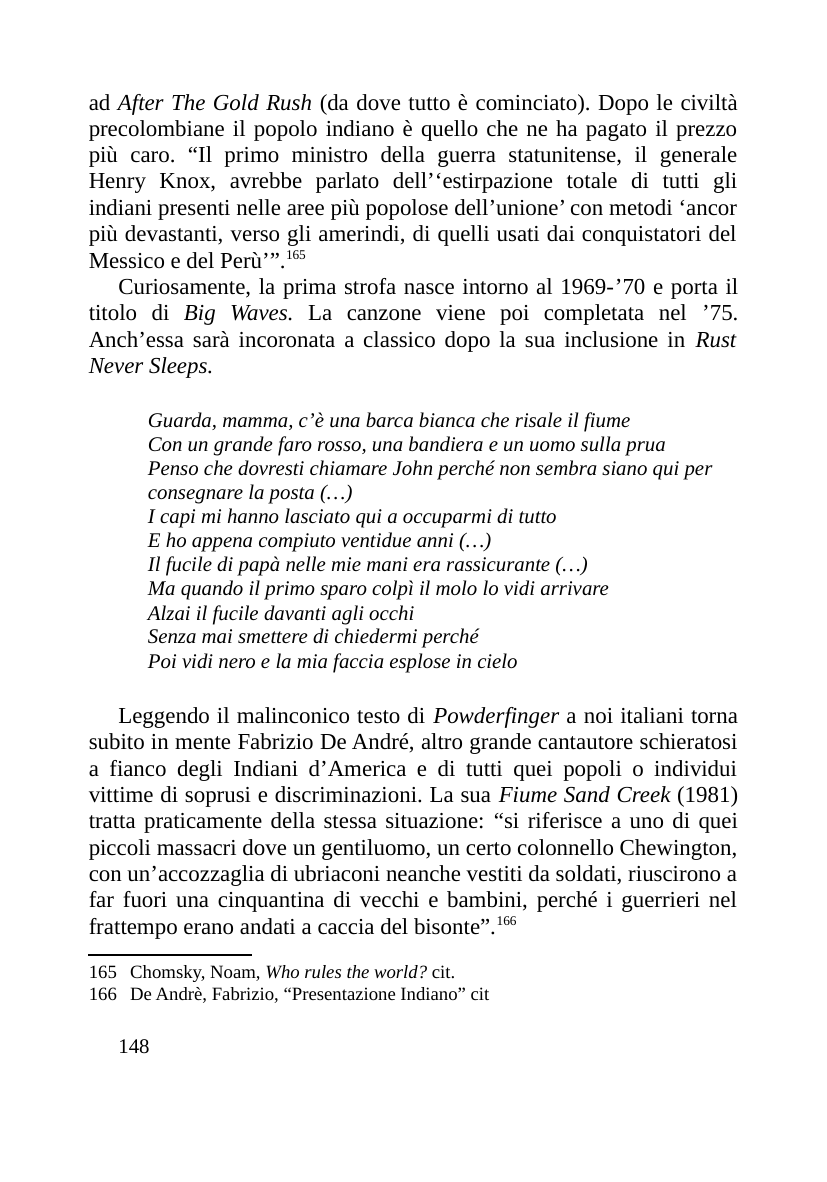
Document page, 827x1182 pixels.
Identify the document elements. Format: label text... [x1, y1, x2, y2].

text Ma quando il primo sparo colpì il molo lo vidi arrivare [88, 576, 738, 600]
text De Andrè, Fabrizio, “Presentazione Indiano” cit [88, 982, 738, 1004]
text Penso che dovresti chiamare John perché non sembra siano qui per [88, 456, 738, 480]
text Curiosamente, la prima strofa nasce intorno al 1969-’70 e porta il titolo di Big Waves. La canzone viene poi completata nel ’75. Anch’essa sarà incoronata a classico dopo la sua inclusione in Rust Never Sleeps. [88, 273, 738, 378]
text Chomsky, Noam, Who rules the world? cit. [88, 961, 738, 982]
text Il fucile di papà nelle mie mani era rassicurante (…) [88, 552, 738, 576]
text Poi vidi nero e la mia faccia esplose in cielo [88, 648, 738, 673]
text Guarda, mamma, c’è una barca bianca che risale il fiume [88, 408, 738, 432]
text Alzai il fucile davanti agli occhi [88, 600, 738, 624]
text E ho appena compiuto ventidue anni (…) [88, 528, 738, 552]
text I capi mi hanno lasciato qui a occuparmi di tutto [88, 504, 738, 528]
text Con un grande faro rosso, una bandiera e un uomo sulla prua [88, 432, 738, 456]
text ad After The Gold Rush (da dove tutto è cominciato). Dopo le civiltà precolombiane il popolo indiano è quello che ne ha pagato il prezzo più caro. “Il primo ministro della guerra statunitense, il generale Henry Knox, avrebbe parlato dell’‘estirpazione totale di tutti gli indiani presenti nelle aree più popolose dell’unione’ con metodi ‘ancor più devastanti, verso gli amerindi, di quelli usati dai conquistatori del Messico e del Perù’”. [88, 88, 738, 273]
text consegnare la posta (…) [88, 480, 738, 504]
text Senza mai smettere di chiedermi perché [88, 624, 738, 648]
text Leggendo il malinconico testo di Powderfinger a noi italiani torna subito in mente Fabrizio De André, altro grande cantautore schieratosi a fianco degli Indiani d’America e di tutti quei popoli o individui vittime di soprusi e discriminazioni. La sua Fiume Sand Creek (1981) tratta praticamente della stessa situazione: “si riferisce a uno di quei piccoli massacri dove un gentiluomo, un certo colonnello Chewington, con un’accozzaglia di ubriaconi neanche vestiti da soldati, riuscirono a far fuori una cinquantina di vecchi e bambini, perché i guerrieri nel frattempo erano andati a caccia del bisonte”. [88, 702, 738, 939]
